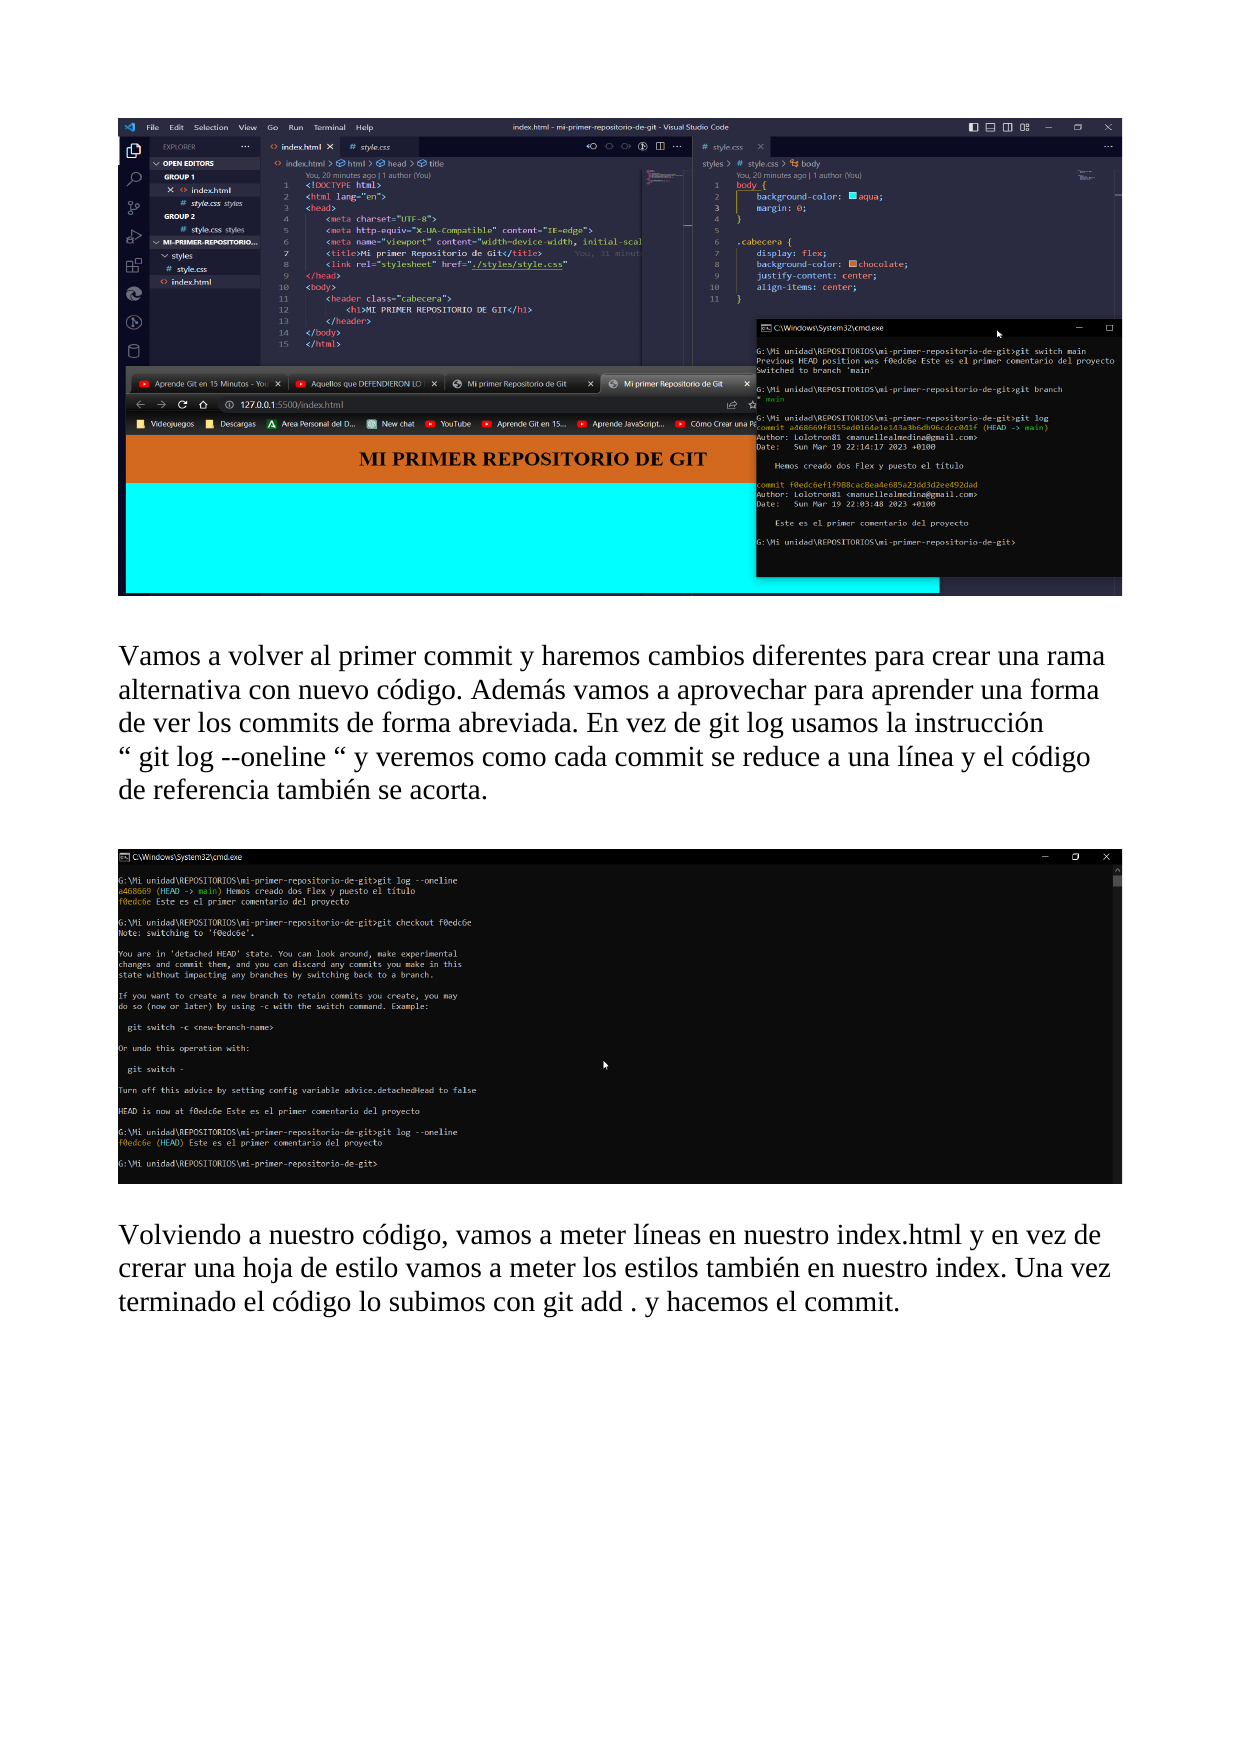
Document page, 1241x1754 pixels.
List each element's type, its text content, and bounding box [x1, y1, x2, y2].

text Vamos a volver al primer commit y haremos cambios diferentes para crear una rama alternativa con nuevo código. Además vamos a aprovechar para aprender una forma de ver los commits de forma abreviada. En vez de git log usamos la instrucción [118, 638, 1122, 739]
text Volviendo a nuestro código, vamos a meter líneas en nuestro index.html y en vez de crerar una hoja de estilo vamos a meter los estilos también en nuestro index. Una vez terminado el código lo subimos con git add . y hacemos el commit. [118, 1217, 1122, 1317]
text “ git log --oneline “ y veremos como cada commit se reduce a una línea y el código de referencia también se acorta. [118, 739, 1122, 806]
picture [118, 849, 1123, 1184]
picture [118, 118, 1123, 596]
